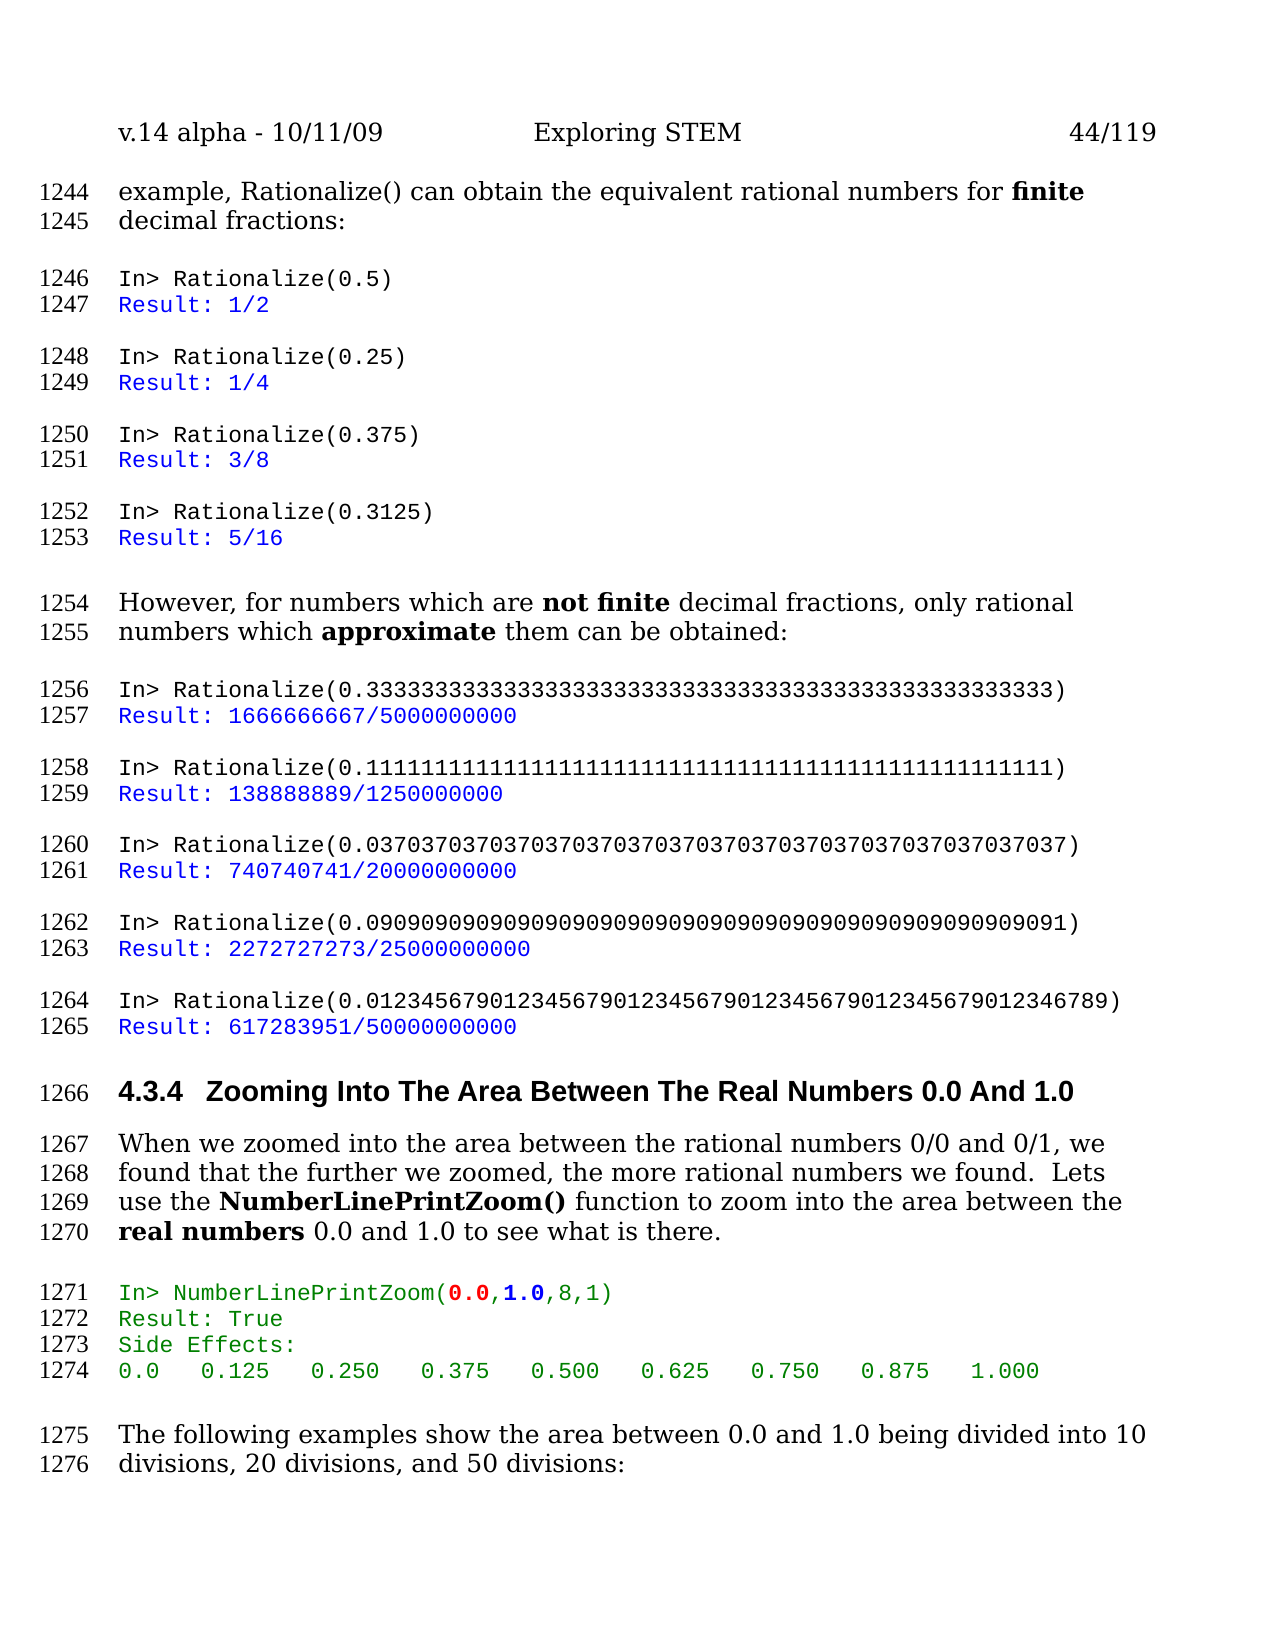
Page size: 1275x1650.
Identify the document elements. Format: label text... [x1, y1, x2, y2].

text The following examples show the area between 0.0 and 1.0 being divided into 10 divisions, 20 divisions, and 50 divisions: [118, 1420, 1157, 1478]
text In> Rationalize(0.012345679012345679012345679012345679012345679012346789) [118, 989, 1157, 1015]
text Result: 3/8 [118, 449, 1157, 475]
text In> Rationalize(0.037037037037037037037037037037037037037037037037037) [118, 834, 1157, 860]
text Result: 1666666667/5000000000 [118, 704, 1157, 730]
text Side Effects: [118, 1333, 1157, 1359]
text In> Rationalize(0.25) [118, 345, 1157, 371]
text Result: 617283951/50000000000 [118, 1015, 1157, 1041]
text In> Rationalize(0.090909090909090909090909090909090909090909090909091) [118, 912, 1157, 938]
text However, for numbers which are not finite decimal fractions, only rational numbers which approximate them can be obtained: [118, 587, 1157, 646]
text example, Rationalize() can obtain the equivalent rational numbers for finite decimal fractions: [118, 177, 1157, 235]
text Result: 1/2 [118, 293, 1157, 319]
text In> Rationalize(0.5) [118, 267, 1157, 293]
text Result: 740740741/20000000000 [118, 860, 1157, 886]
text In> NumberLinePrintZoom(0.0,1.0,8,1) [118, 1281, 1157, 1307]
text Result: 1/4 [118, 371, 1157, 397]
text 0.0 0.125 0.250 0.375 0.500 0.625 0.750 0.875 1.000 [118, 1359, 1157, 1385]
text Result: 5/16 [118, 527, 1157, 553]
text When we zoomed into the area between the rational numbers 0/0 and 0/1, we found that the further we zoomed, the more rational numbers we found. Lets use the NumberLinePrintZoom() function to zoom into the area between the real numbers 0.0 and 1.0 to see what is there. [118, 1129, 1157, 1246]
text In> Rationalize(0.33333333333333333333333333333333333333333333333333) [118, 678, 1157, 704]
text Result: 138888889/1250000000 [118, 782, 1157, 808]
text In> Rationalize(0.11111111111111111111111111111111111111111111111111) [118, 756, 1157, 782]
subtitle Zooming Into The Area Between The Real Numbers 0.0 And 1.0 [118, 1074, 1157, 1108]
text Result: 2272727273/25000000000 [118, 938, 1157, 963]
text Result: True [118, 1307, 1157, 1333]
text In> Rationalize(0.375) [118, 423, 1157, 449]
text In> Rationalize(0.3125) [118, 501, 1157, 527]
